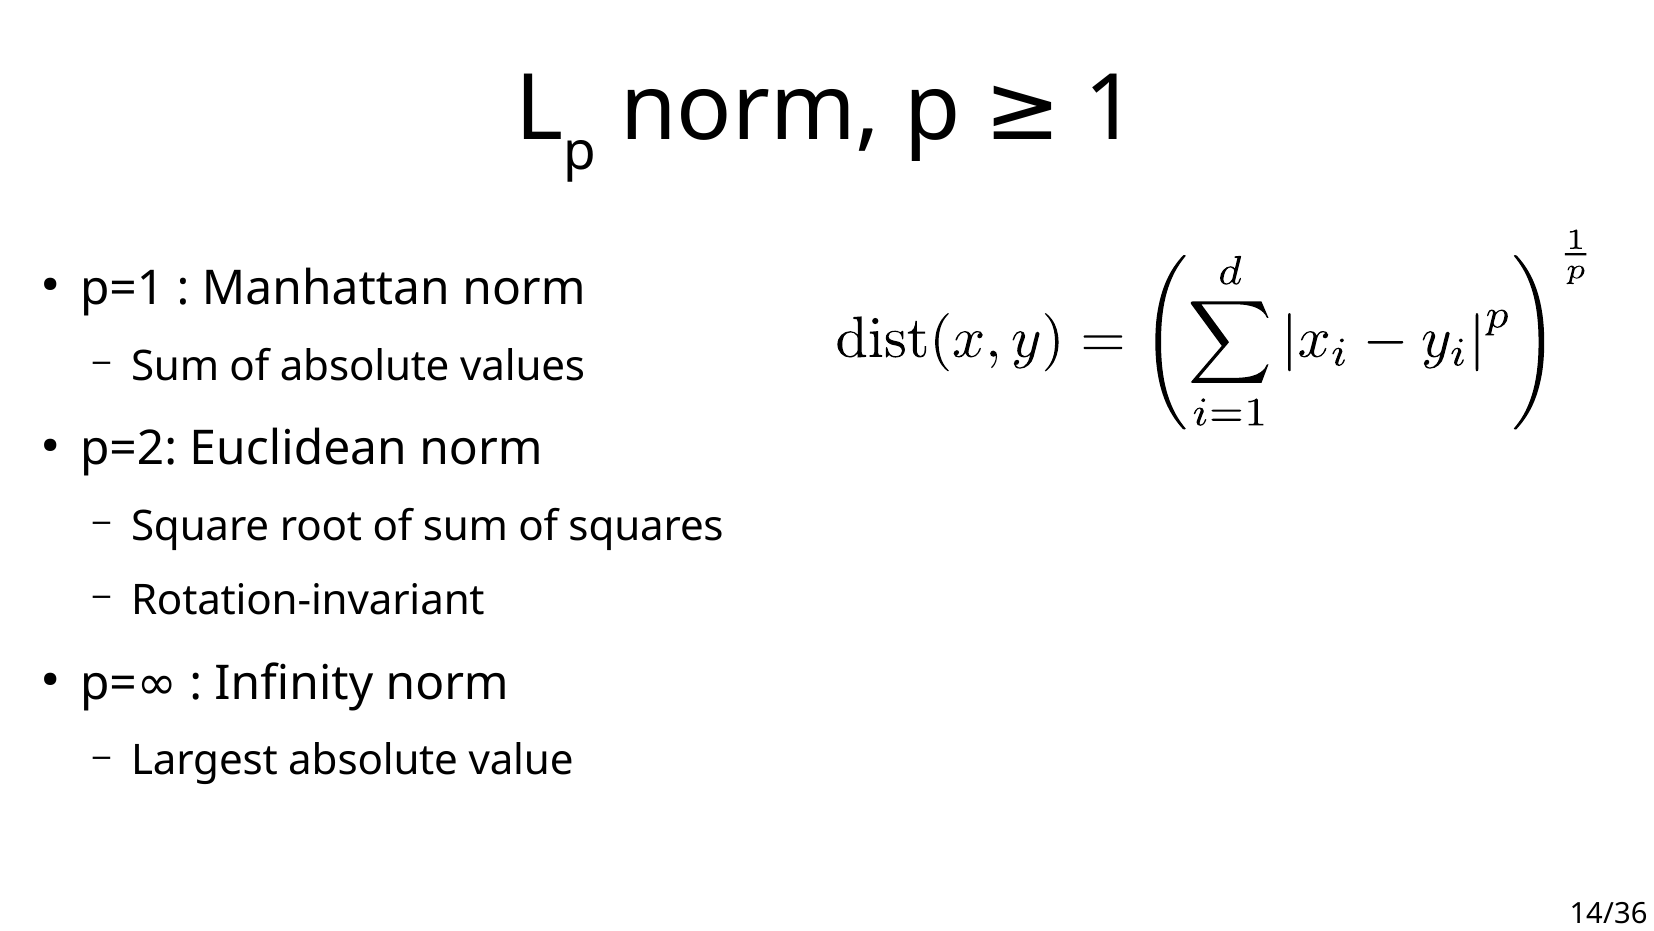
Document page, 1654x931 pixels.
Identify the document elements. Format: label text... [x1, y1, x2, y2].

text_box [835, 229, 1587, 430]
list p=1 : Manhattan norm Sum of absolute values p=2: Euclidean norm Square root of sum of squares Rotation-invariant p=∞ : Infinity norm Largest absolute value [29, 253, 880, 793]
title Lp norm, p ≥ 1 [82, 1, 1571, 226]
